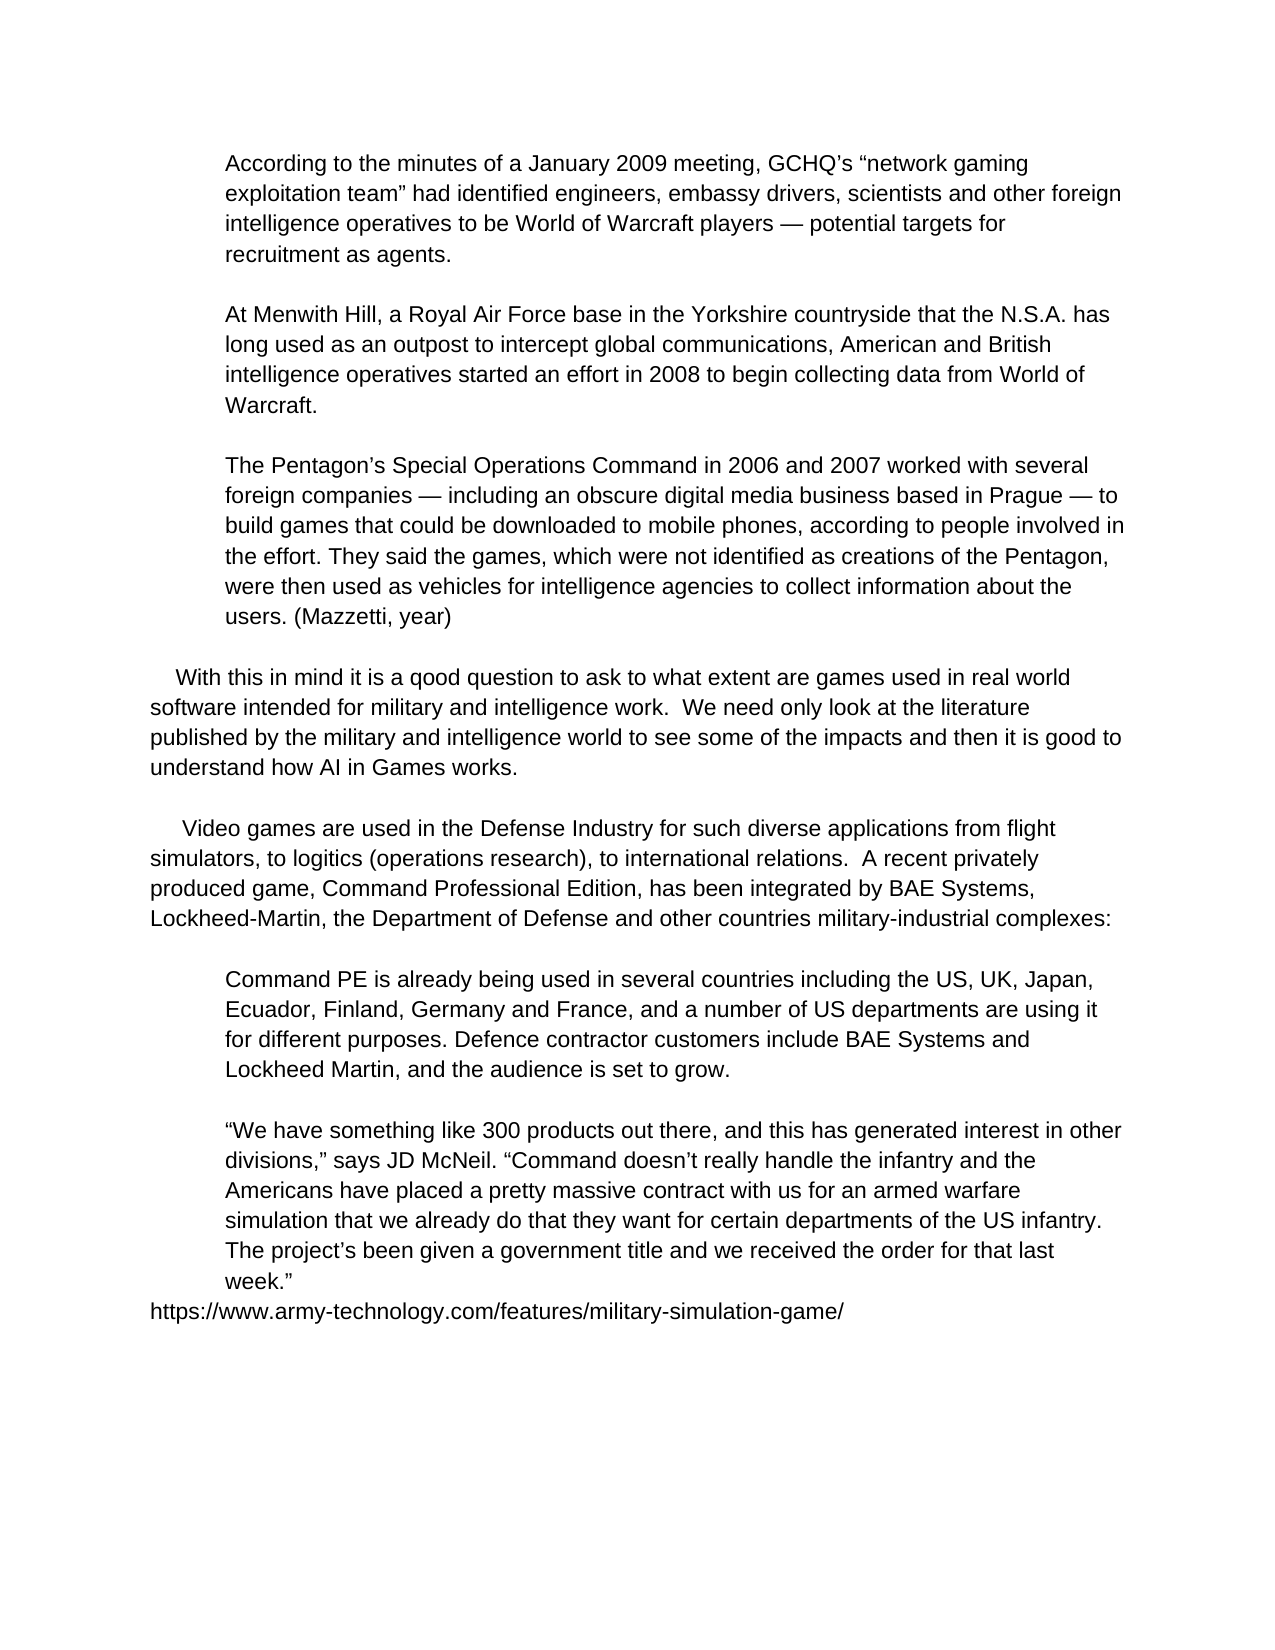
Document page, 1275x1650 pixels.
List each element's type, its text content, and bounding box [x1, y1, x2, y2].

text The Pentagon’s Special Operations Command in 2006 and 2007 worked with several foreign companies — including an obscure digital media business based in Prague — to build games that could be downloaded to mobile phones, according to people involved in the effort. They said the games, which were not identified as creations of the Pentagon, were then used as vehicles for intelligence agencies to collect information about the users. (Mazzetti, year) [225, 452, 1125, 629]
text Video games are used in the Defense Industry for such diverse applications from flight simulators, to logitics (operations research), to international relations. A recent privately produced game, Command Professional Edition, has been integrated by BAE Systems, Lockheed-Martin, the Department of Defense and other countries military-industrial complexes: [150, 814, 1125, 932]
text Command PE is already being used in several countries including the US, UK, Japan, Ecuador, Finland, Germany and France, and a number of US departments are using it for different purposes. Defence contractor customers include BAE Systems and Lockheed Martin, and the audience is set to grow. “We have something like 300 products out there, and this has generated interest in other divisions,” says JD McNeil. “Command doesn’t really handle the infantry and the Americans have placed a pretty massive contract with us for an armed warfare simulation that we already do that they want for certain departments of the US infantry. The project’s been given a government title and we received the order for that last week.” [225, 966, 1125, 1294]
text With this in mind it is a qood question to ask to what extent are games used in real world software intended for military and intelligence work. We need only look at the literature published by the military and intelligence world to see some of the impacts and then it is good to understand how AI in Games works. [150, 663, 1125, 781]
text At Menwith Hill, a Royal Air Force base in the Yorkshire countryside that the N.S.A. has long used as an outpost to intercept global communications, American and British intelligence operatives started an effort in 2008 to begin collecting data from World of Warcraft. [225, 301, 1125, 448]
text https://www.army-technology.com/features/military-simulation-game/ [150, 1298, 1125, 1324]
text According to the minutes of a January 2009 meeting, GCHQ’s “network gaming exploitation team” had identified engineers, embassy drivers, scientists and other foreign intelligence operatives to be World of Warcraft players — potential targets for recruitment as agents. [225, 150, 1125, 297]
